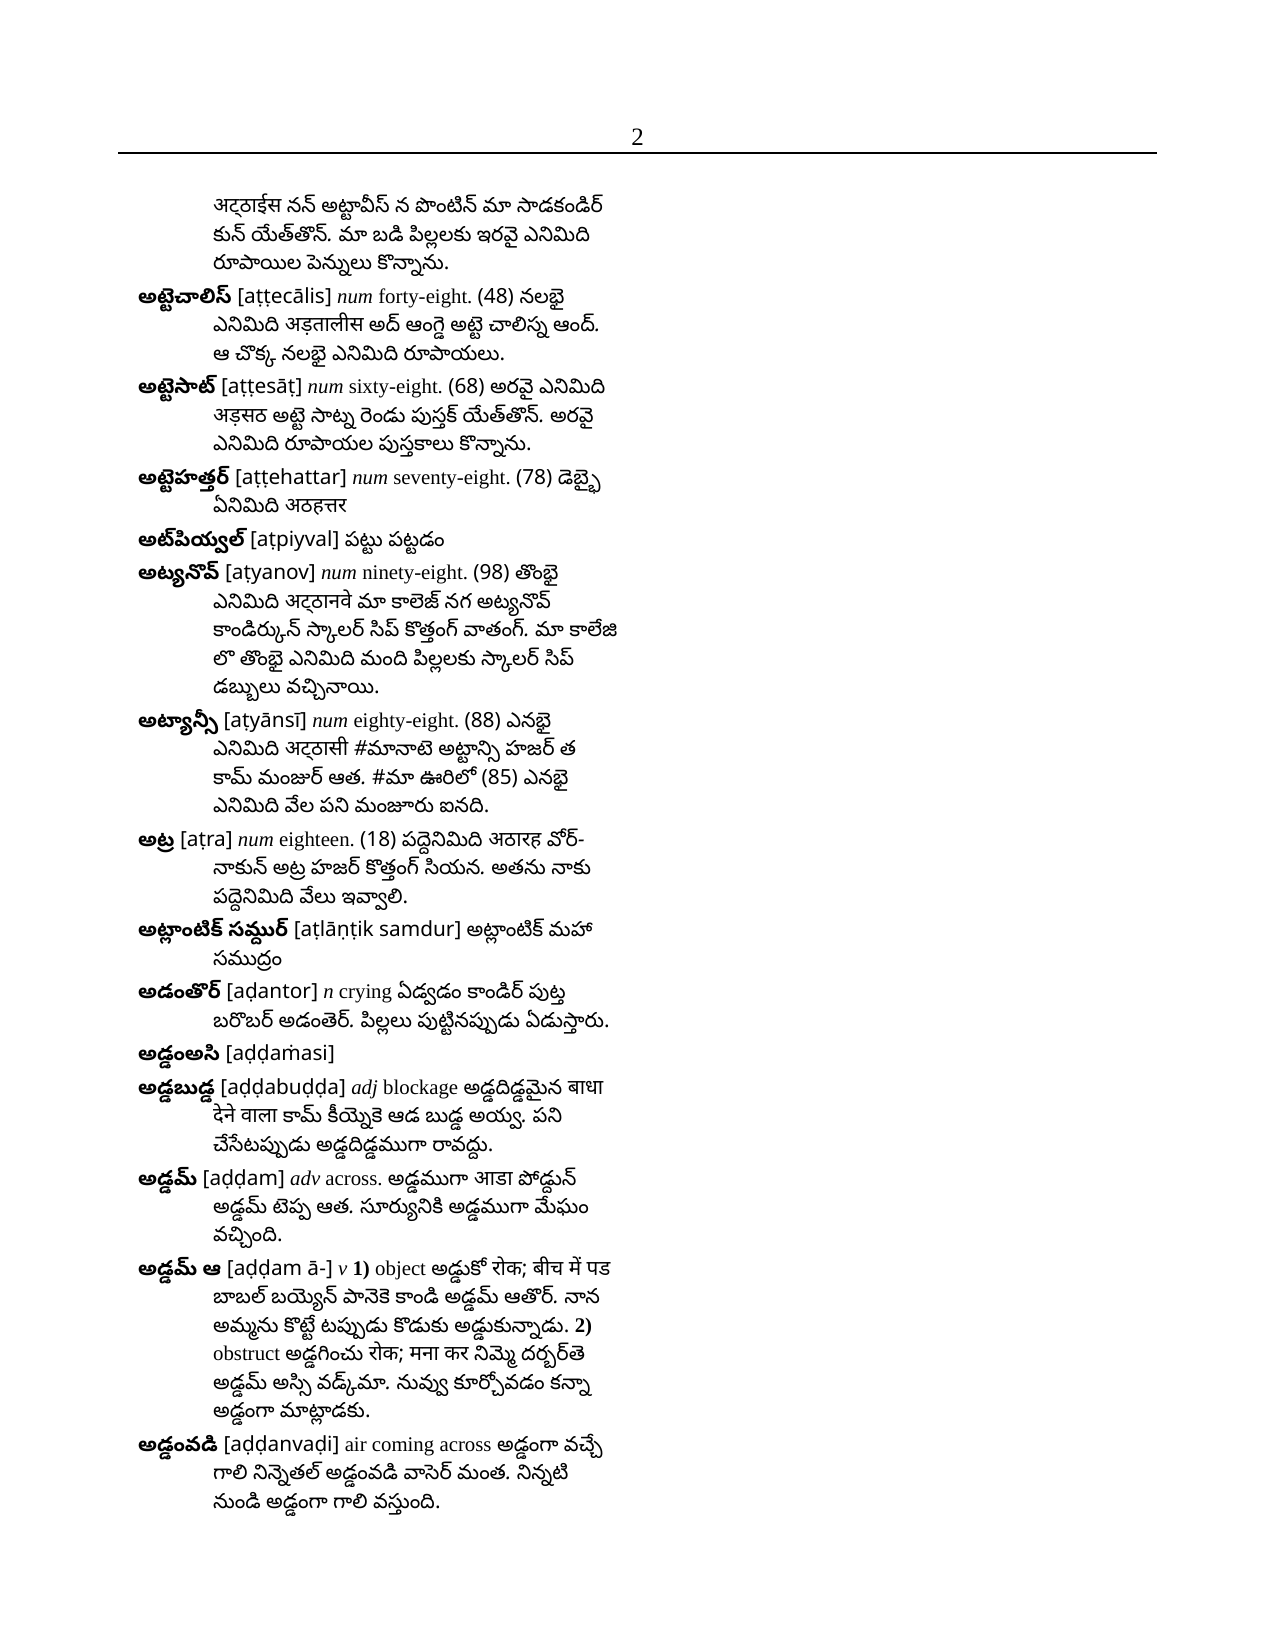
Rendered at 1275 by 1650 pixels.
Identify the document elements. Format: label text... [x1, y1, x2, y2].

text అట్‌పియ్వల్ [aṭpiyval] పట్టు పట్టడం [119, 521, 619, 554]
text అట్యనొవ్ [aṭyanov] num ninety-eight. (98) తొంభై ఎనిమిది अट्‌ठानवे మా కాలెజ్ నగ అట్యనొవ్ కాండిర్కున్ స్కాలర్ సిప్ కొత్తంగ్ వాతంగ్. మా కాలేజి లొ తొంభై ఎనిమిది మంది పిల్లలకు స్కాలర్ సిప్ డబ్బులు వచ్చినాయి. [119, 554, 619, 702]
text అడ్డంవడి [aḍḍanvaḍi] air coming across అడ్డంగా వచ్చే గాలి నిన్నెతల్ అడ్డంవడి వాసెర్ మంత. నిన్నటి నుండి అడ్డంగా గాలి వస్తుంది. [119, 1426, 619, 1518]
text అట్లాంటిక్ సమ్దుర్ [aṭlāṇṭik samdur] అట్లాంటిక్ మహా సముద్రం [119, 911, 619, 973]
text అడ్డంఅసి [aḍḍaṁasi] [119, 1035, 619, 1069]
text అట్యాన్సీ [aṭyānsī] num eighty-eight. (88) ఎనభై ఎనిమిది अट्‌ठासी #మానాటె అట్టాన్సి హజర్ త కామ్ మంజుర్ ఆత. #మా ఊరిలో (85) ఎనభై ఎనిమిది వేల పని మంజూరు ఐనది. [119, 702, 619, 821]
text అడ్డబుడ్డ [aḍḍabuḍḍa] adj blockage అడ్డదిడ్డమైన बाधा देने वाला కామ్ కీయ్నెకె ఆడ బుడ్డ అయ్వ. పని చేసేటప్పుడు అడ్డదిడ్డముగా రావద్దు. [119, 1069, 619, 1159]
text అడంతొర్ [aḍantor] n crying ఏడ్వడం కాండిర్ పుట్త బరొబర్ అడంతెర్. పిల్లలు పుట్టినప్పుడు ఏడుస్తారు. [119, 973, 619, 1035]
text అట్ర [aṭra] num eighteen. (18) పద్దెనిమిది अठारह వోర్- నాకున్ అట్ర హజర్ కొత్తంగ్ సియన. అతను నాకు పద్దెనిమిది వేలు ఇవ్వాలి. [119, 821, 619, 911]
text अट्‌ठाईस నన్ అట్టావీస్ న పొంటిన్ మా సాడకండిర్ కున్ యేత్‌తొన్. మా బడి పిల్లలకు ఇరవై ఎనిమిది రూపాయిల పెన్నులు కొన్నాను. [119, 188, 619, 278]
text అట్టెచాలిస్ [aṭṭecālis] num forty-eight. (48) నలభై ఎనిమిది अड़तालीस అద్ ఆంగ్డె అట్టె చాలిస్న ఆంద్. ఆ చొక్క నలభై ఎనిమిది రూపాయలు. [119, 278, 619, 368]
text అట్టెహత్తర్ [aṭṭehattar] num seventy-eight. (78) డెబ్భై ఏనిమిది अठहत्तर [119, 459, 619, 521]
text అడ్డమ్ [aḍḍam] adv across. అడ్డముగా आडा పోడ్దున్ అడ్డమ్ టెప్ప ఆత. సూర్యునికి అడ్డముగా మేఘం వచ్చింది. [119, 1159, 619, 1250]
text అడ్డమ్ ఆ [aḍḍam ā-] v 1) object అడ్డుకో रोक; बीच में पड బాబల్ బయ్యెన్ పానెకె కాండి అడ్డమ్ ఆతొర్. నాన అమ్మను కొట్టే టప్పుడు కొడుకు అడ్డుకున్నాడు. 2) obstruct అడ్డగించు रोक; मना कर నిమ్మె దర్బర్‌తె అడ్డమ్ అస్సి వడ్క్‌మా. నువ్వు కూర్చోవడం కన్నా అడ్డంగా మాట్లాడకు. [119, 1250, 619, 1426]
text అట్టెసాట్ [aṭṭesāṭ] num sixty-eight. (68) అరవై ఎనిమిది अड़सठ అట్టె సాట్న రెండు పుస్తక్ యేత్‌తొన్. అరవై ఎనిమిది రూపాయల పుస్తకాలు కొన్నాను. [119, 368, 619, 459]
